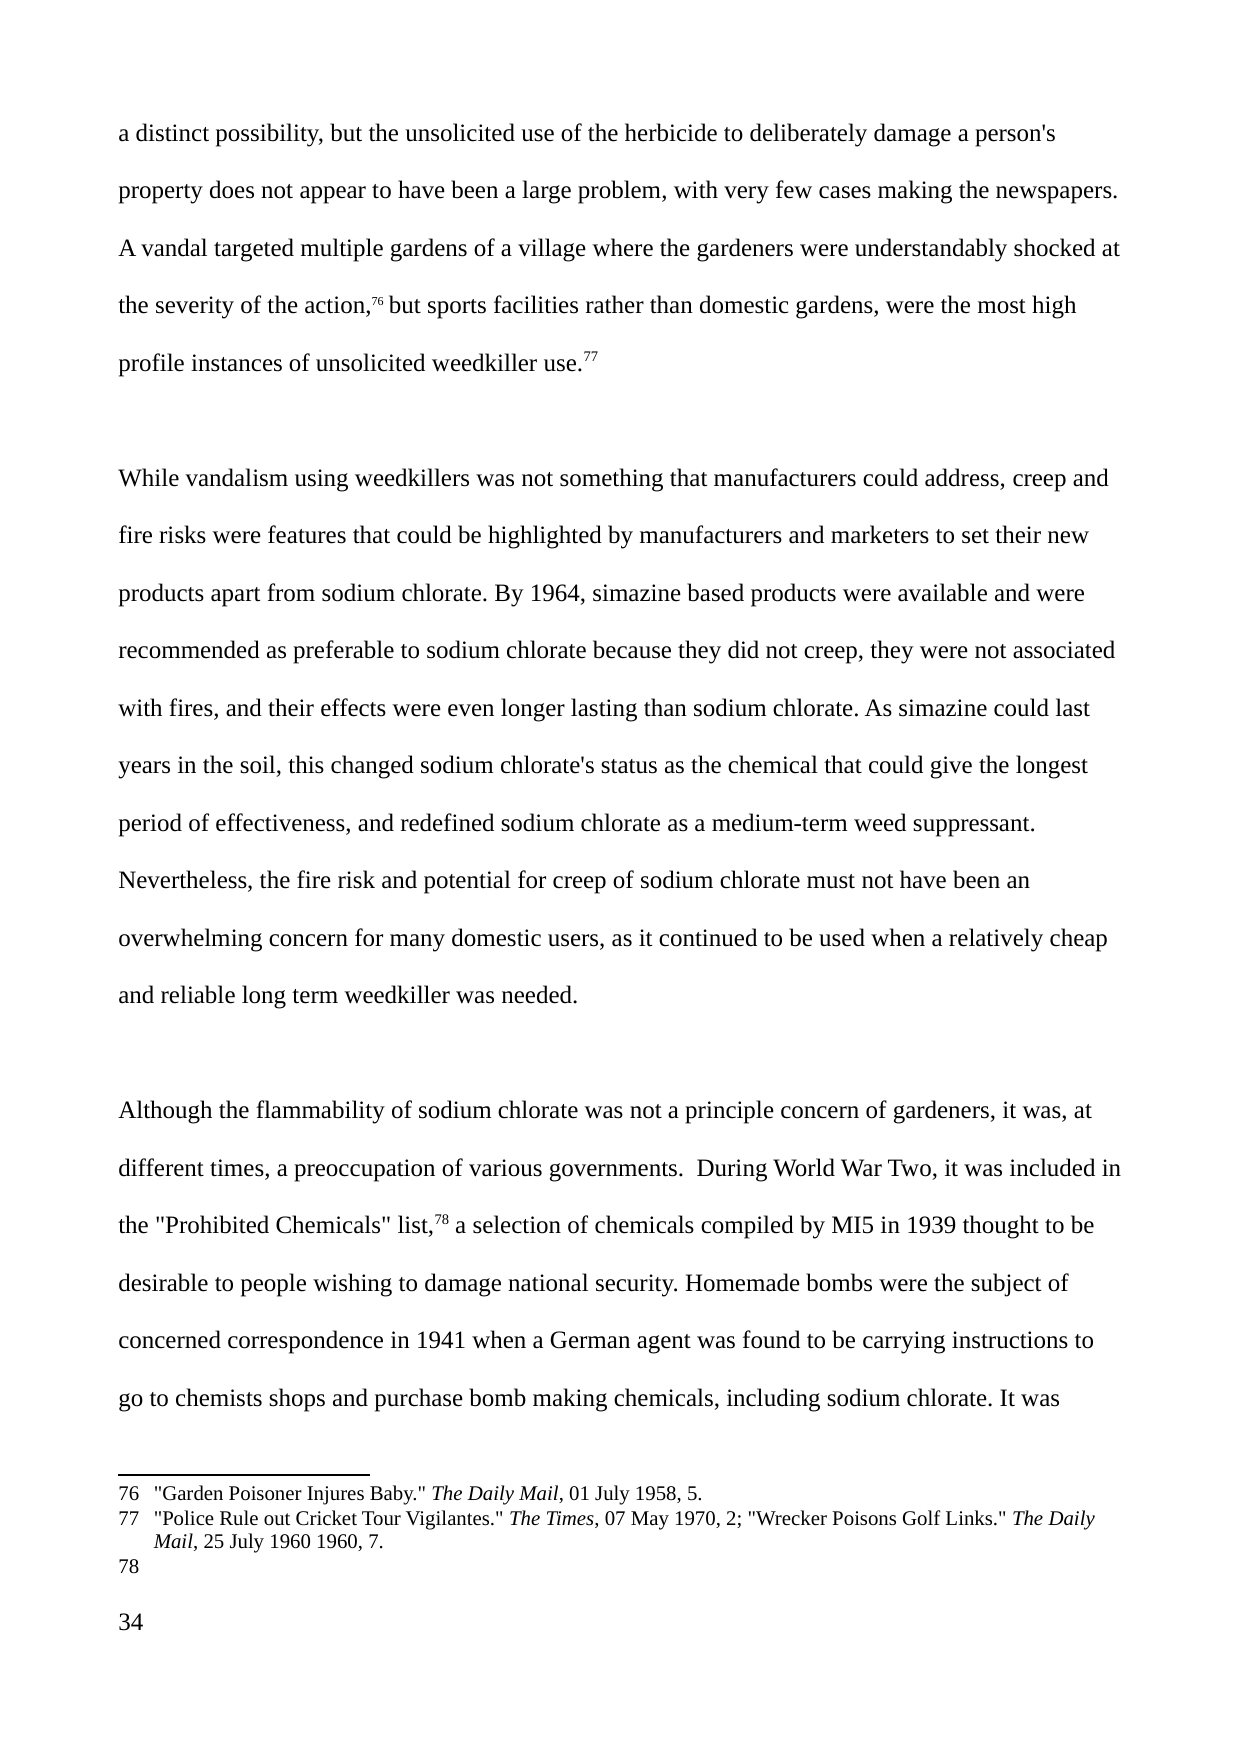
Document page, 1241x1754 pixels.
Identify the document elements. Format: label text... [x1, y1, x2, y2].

text "Police Rule out Cricket Tour Vigilantes." The Times, 07 May 1970, 2; "Wrecker Poisons Golf Links." The Daily Mail, 25 July 1960 1960, 7. [118, 1505, 1122, 1553]
text "Garden Poisoner Injures Baby." The Daily Mail, 01 July 1958, 5. [118, 1481, 1122, 1505]
text a distinct possibility, but the unsolicited use of the herbicide to deliberately damage a person's property does not appear to have been a large problem, with very few cases making the newspapers. A vandal targeted multiple gardens of a village where the gardeners were understandably shocked at the severity of the action, but sports facilities rather than domestic gardens, were the most high profile instances of unsolicited weedkiller use. [118, 118, 1122, 377]
text While vandalism using weedkillers was not something that manufacturers could address, creep and fire risks were features that could be highlighted by manufacturers and marketers to set their new products apart from sodium chlorate. By 1964, simazine based products were available and were recommended as preferable to sodium chlorate because they did not creep, they were not associated with fires, and their effects were even longer lasting than sodium chlorate. As simazine could last years in the soil, this changed sodium chlorate's status as the chemical that could give the longest period of effectiveness, and redefined sodium chlorate as a medium-term weed suppressant. Nevertheless, the fire risk and potential for creep of sodium chlorate must not have been an overwhelming concern for many domestic users, as it continued to be used when a relatively cheap and reliable long term weedkiller was needed. [118, 463, 1122, 1009]
text Although the flammability of sodium chlorate was not a principle concern of gardeners, it was, at different times, a preoccupation of various governments. During World War Two, it was included in the "Prohibited Chemicals" list, a selection of chemicals compiled by MI5 in 1939 thought to be desirable to people wishing to damage national security. Homemade bombs were the subject of concerned correspondence in 1941 when a German agent was found to be carrying instructions to go to chemists shops and purchase bomb making chemicals, including sodium chlorate. It was [118, 1096, 1122, 1412]
